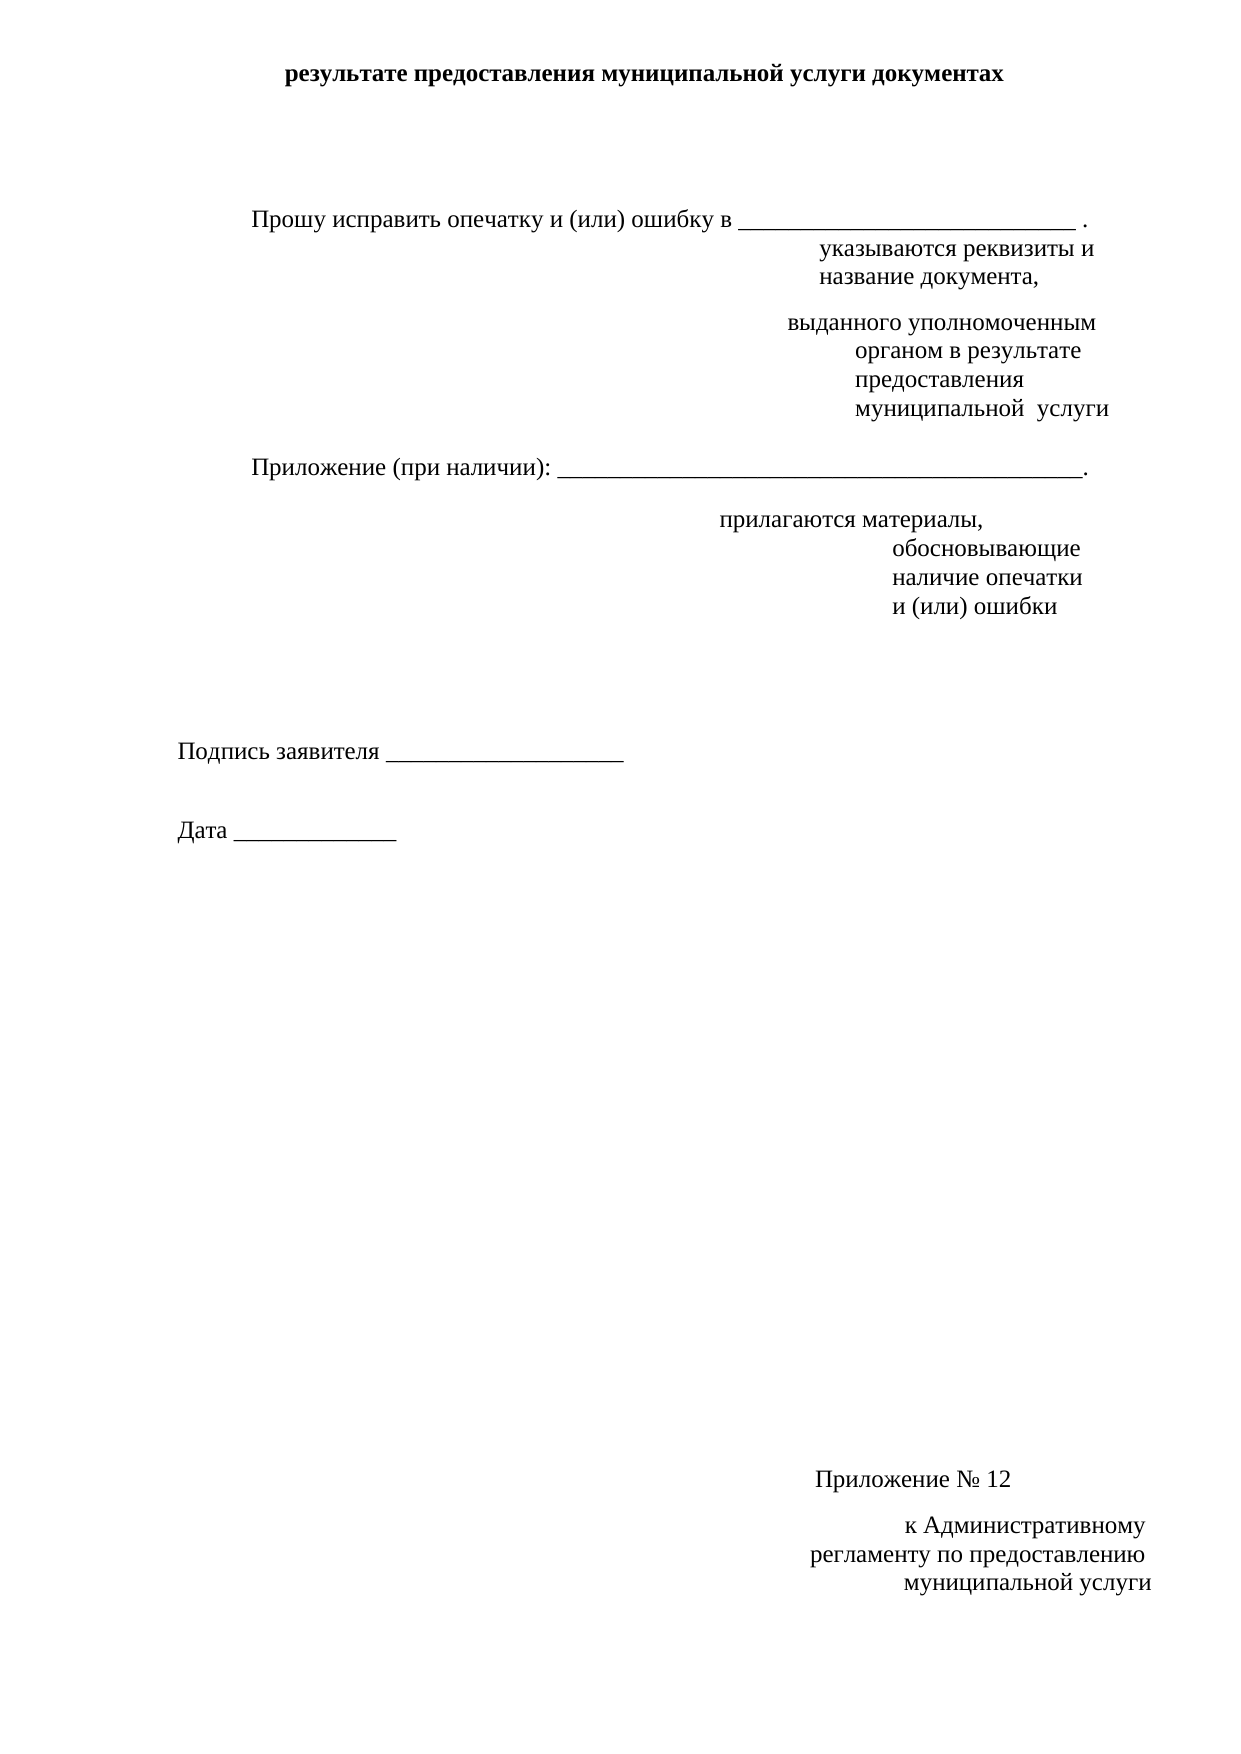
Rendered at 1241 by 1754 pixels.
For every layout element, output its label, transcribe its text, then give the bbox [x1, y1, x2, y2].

text Приложение № 12 [177, 1464, 1154, 1493]
text Приложение (при наличии): __________________________________________. [251, 452, 1154, 481]
text результате предоставления муниципальной услуги документах [250, 59, 1085, 87]
text Прошу исправить опечатку и (или) ошибку в ___________________________ . указываются реквизиты и название документа, [251, 204, 1154, 290]
text прилагаются материалы, обосновывающие наличие опечатки и (или) ошибки [719, 504, 1095, 619]
text Дата _____________ [177, 815, 1154, 844]
text регламенту по предоставлению [177, 1539, 1152, 1567]
text муниципальной услуги [177, 1567, 1152, 1596]
text к Административному [177, 1510, 1152, 1539]
text Подпись заявителя ___________________ [177, 736, 1154, 765]
text выданного уполномоченным органом в результате предоставления муниципальной услуги [787, 307, 1153, 422]
